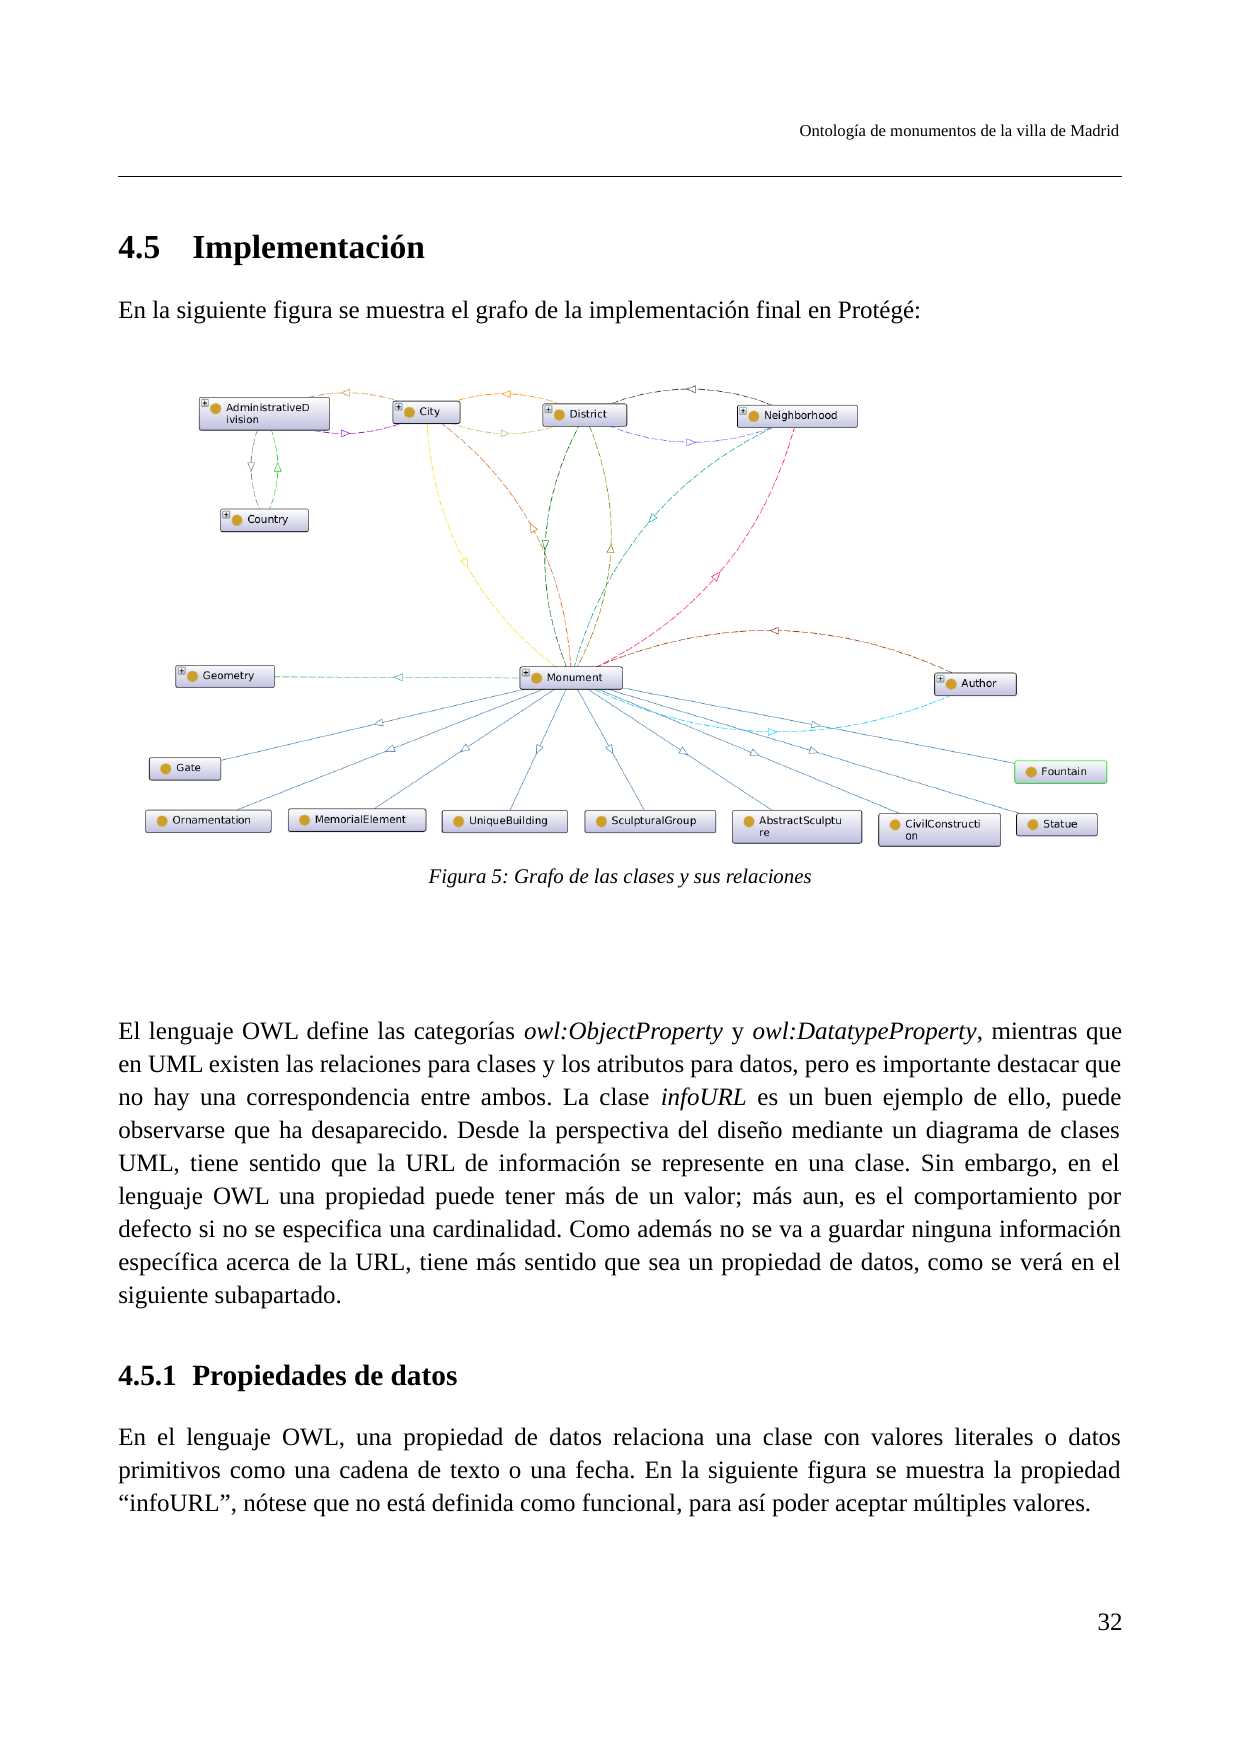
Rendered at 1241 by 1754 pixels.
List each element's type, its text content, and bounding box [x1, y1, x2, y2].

picture [118, 371, 1123, 851]
text En la siguiente figura se muestra el grafo de la implementación final en Protégé: [118, 295, 1122, 324]
text [7, 358, 1233, 371]
subtitle Implementación [118, 227, 1122, 265]
subtitle Propiedades de datos [118, 1358, 1122, 1392]
text El lenguaje OWL define las categorías owl:ObjectProperty y owl:DatatypeProperty, mientras que en UML existen las relaciones para clases y los atributos para datos, pero es importante destacar que no hay una correspondencia entre ambos. La clase infoURL es un buen ejemplo de ello, puede observarse que ha desaparecido. Desde la perspectiva del diseño mediante un diagrama de clases UML, tiene sentido que la URL de información se represente en una clase. Sin embargo, en el lenguaje OWL una propiedad puede tener más de un valor; más aun, es el comportamiento por defecto si no se especifica una cardinalidad. Como además no se va a guardar ninguna información específica acerca de la URL, tiene más sentido que sea un propiedad de datos, como se verá en el siguiente subapartado. [7, 888, 1233, 1309]
text En el lenguaje OWL, una propiedad de datos relaciona una clase con valores literales o datos primitivos como una cadena de texto o una fecha. En la siguiente figura se muestra la propiedad “infoURL”, nótese que no está definida como funcional, para así poder aceptar múltiples valores. [118, 1422, 1122, 1517]
text Figura 5: Grafo de las clases y sus relaciones [7, 851, 1233, 888]
